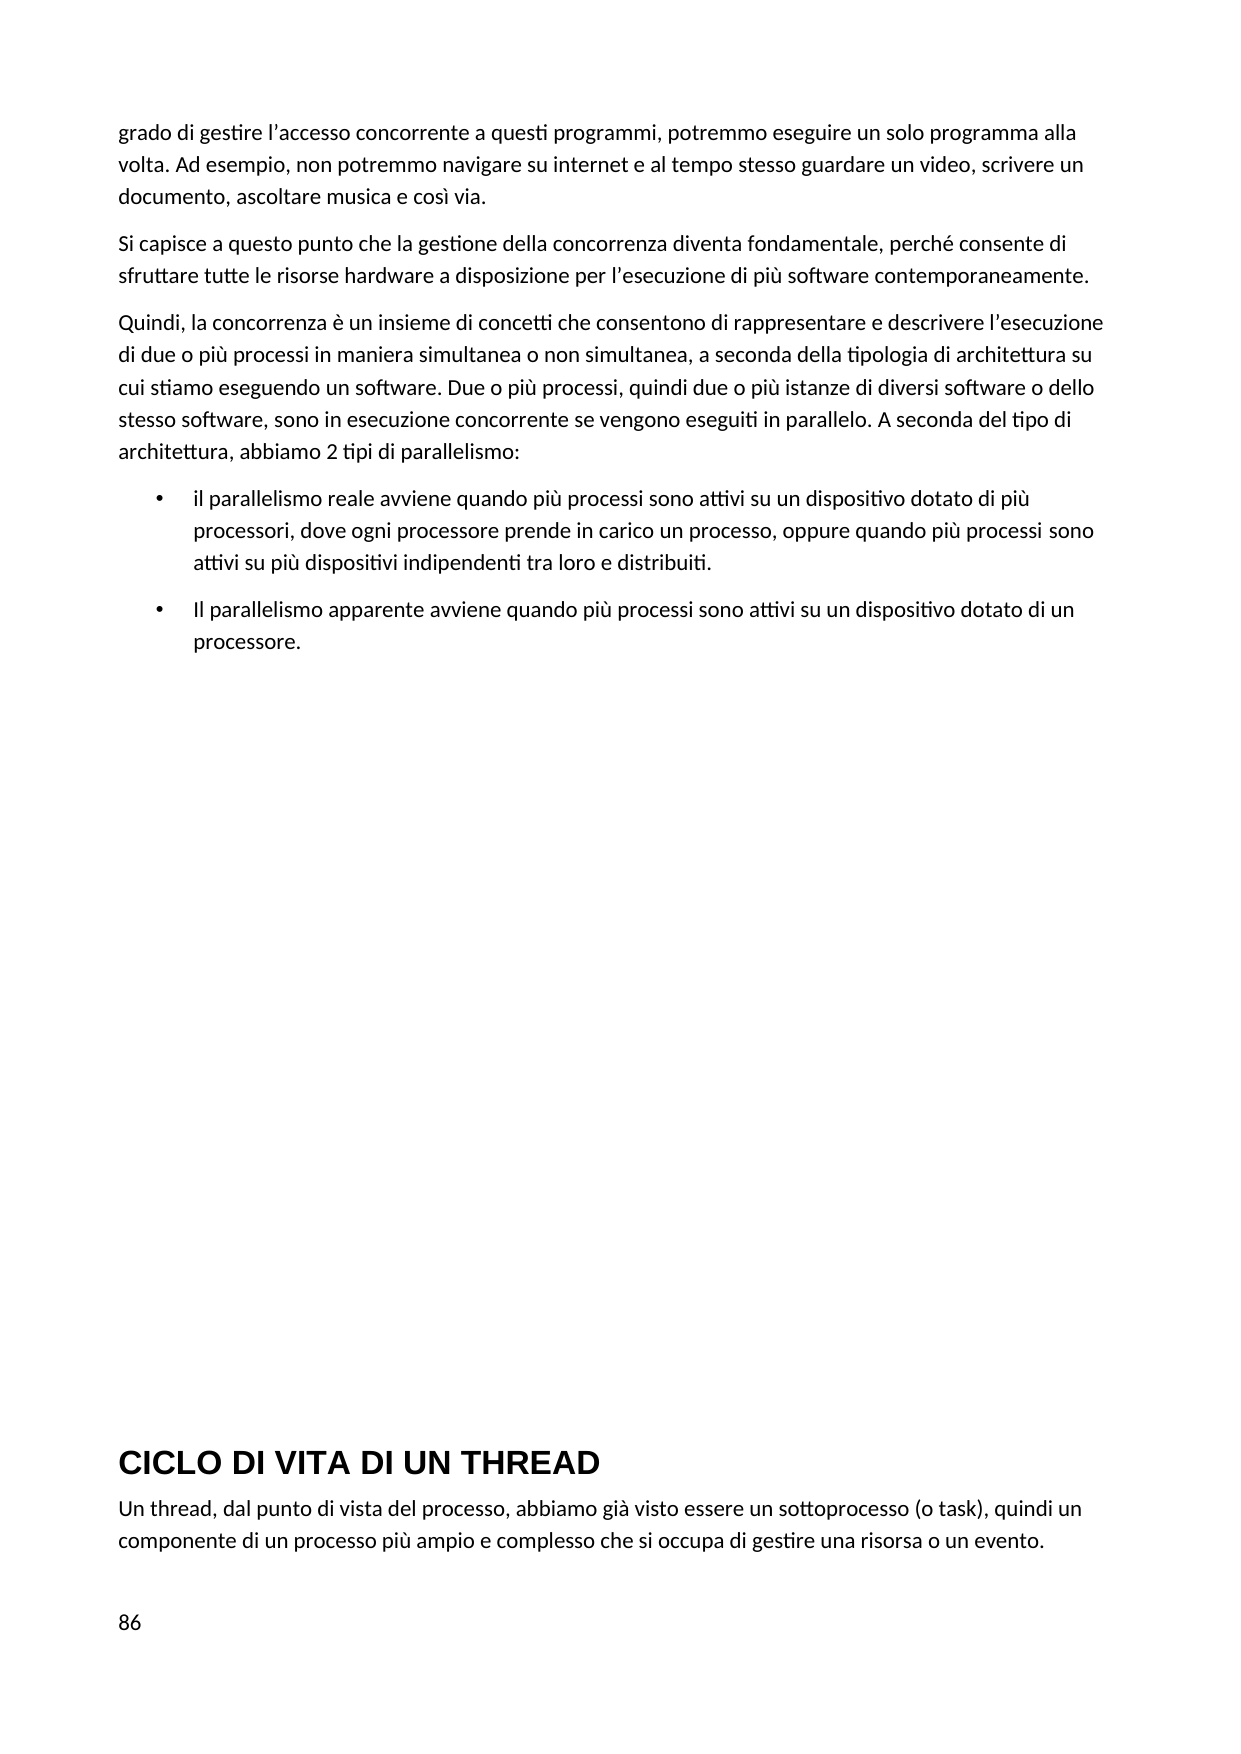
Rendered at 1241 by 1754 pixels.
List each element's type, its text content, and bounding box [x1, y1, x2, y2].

list il parallelismo reale avviene quando più processi sono attivi su un dispositivo dotato di più processori, dove ogni processore prende in carico un processo, oppure quando più processi sono attivi su più dispositivi indipendenti tra loro e distribuiti. [156, 484, 1122, 576]
list Il parallelismo apparente avviene quando più processi sono attivi su un dispositivo dotato di un processore. [156, 595, 1122, 655]
text grado di gestire l’accesso concorrente a questi programmi, potremmo eseguire un solo programma alla volta. Ad esempio, non potremmo navigare su internet e al tempo stesso guardare un video, scrivere un documento, ascoltare musica e così via. [118, 118, 1122, 211]
text Un thread, dal punto di vista del processo, abbiamo già visto essere un sottoprocesso (o task), quindi un componente di un processo più ampio e complesso che si occupa di gestire una risorsa o un evento. [118, 1494, 1122, 1554]
text Quindi, la concorrenza è un insieme di concetti che consentono di rappresentare e descrivere l’esecuzione di due o più processi in maniera simultanea o non simultanea, a seconda della tipologia di architettura su cui stiamo eseguendo un software. Due o più processi, quindi due o più istanze di diversi software o dello stesso software, sono in esecuzione concorrente se vengono eseguiti in parallelo. A seconda del tipo di architettura, abbiamo 2 tipi di parallelismo: [118, 308, 1122, 465]
subtitle CICLO DI VITA DI UN THREAD [118, 1443, 1122, 1482]
text Si capisce a questo punto che la gestione della concorrenza diventa fondamentale, perché consente di sfruttare tutte le risorse hardware a disposizione per l’esecuzione di più software contemporaneamente. [118, 229, 1122, 289]
